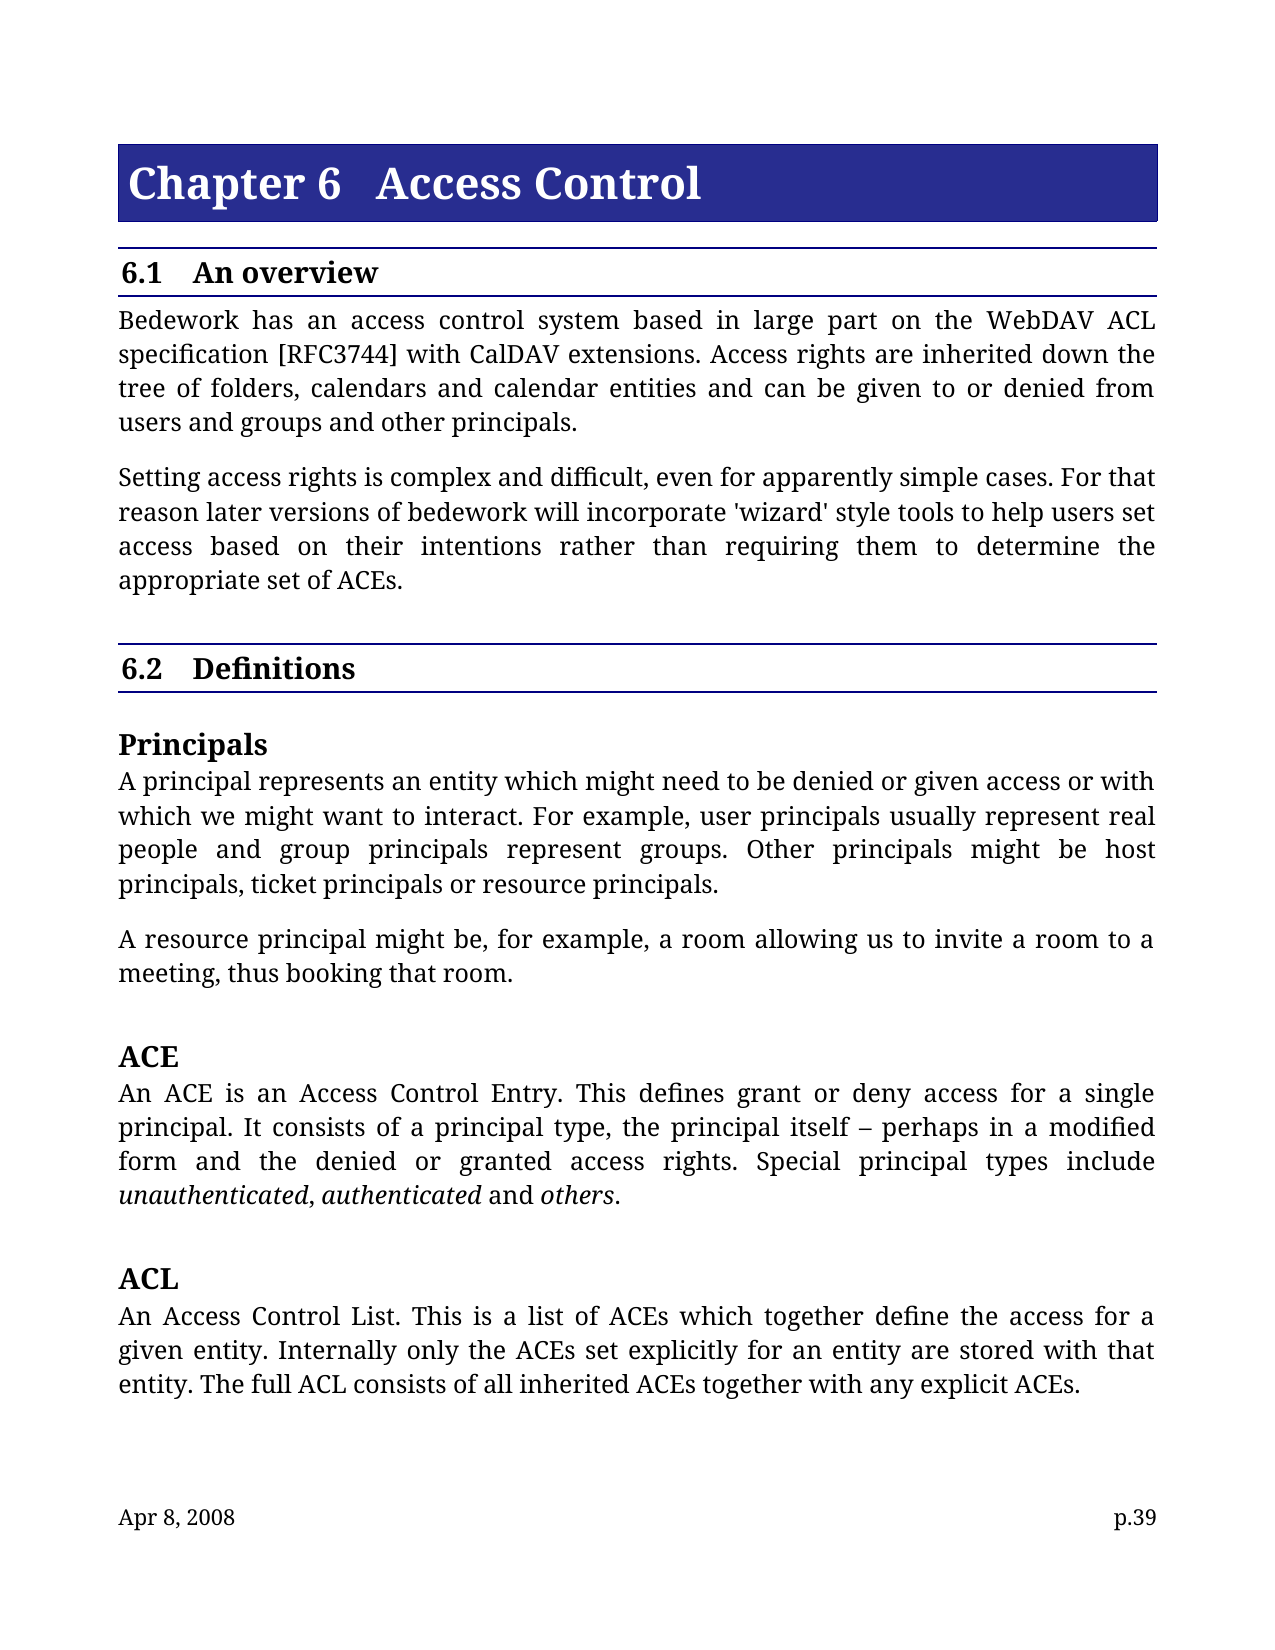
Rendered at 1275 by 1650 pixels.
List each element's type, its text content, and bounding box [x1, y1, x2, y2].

subtitle Definitions [118, 645, 1157, 691]
subtitle An overview [118, 249, 1157, 295]
subtitle Principals [118, 724, 1157, 764]
text An Access Control List. This is a list of ACEs which together define the access for a given entity. Internally only the ACEs set explicitly for an entity are stored with that entity. The full ACL consists of all inherited ACEs together with any explicit ACEs. [118, 1298, 1157, 1400]
text A principal represents an entity which might need to be denied or given access or with which we might want to interact. For example, user principals usually represent real people and group principals represent groups. Other principals might be host principals, ticket principals or resource principals. [118, 764, 1157, 900]
text Setting access rights is complex and difficult, even for apparently simple cases. For that reason later versions of bedework will incorporate 'wizard' style tools to help users set access based on their intentions rather than requiring them to determine the appropriate set of ACEs. [118, 460, 1157, 596]
subtitle Access Control [119, 145, 1157, 221]
text A resource principal might be, for example, a room allowing us to invite a room to a meeting, thus booking that room. [118, 921, 1157, 989]
subtitle ACE [118, 1036, 1157, 1076]
text An ACE is an Access Control Entry. This defines grant or deny access for a single principal. It consists of a principal type, the principal itself – perhaps in a modified form and the denied or granted access rights. Special principal types include unauthenticated, authenticated and others. [118, 1076, 1157, 1212]
subtitle ACL [118, 1258, 1157, 1298]
text Bedework has an access control system based in large part on the WebDAV ACL specification [RFC3744] with CalDAV extensions. Access rights are inherited down the tree of folders, calendars and calendar entities and can be given to or denied from users and groups and other principals. [118, 303, 1157, 439]
